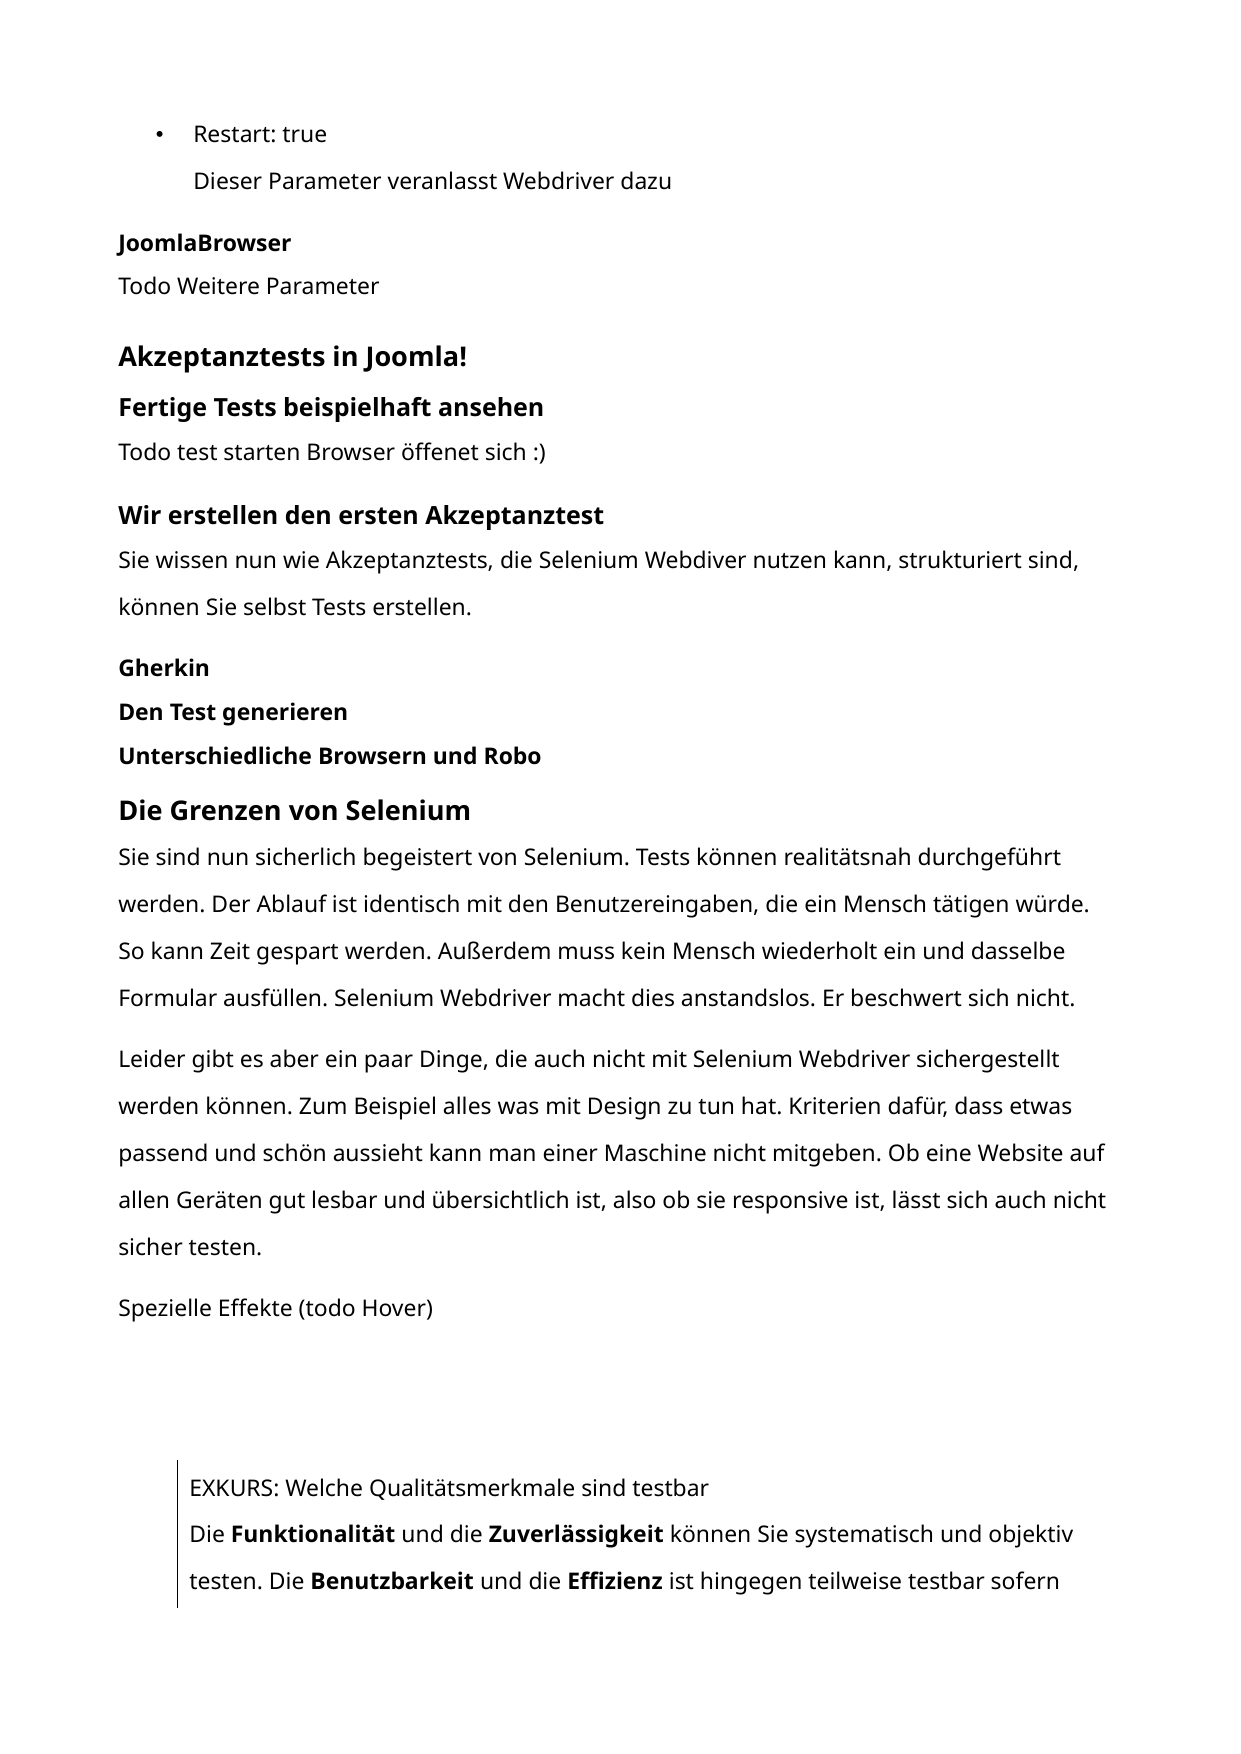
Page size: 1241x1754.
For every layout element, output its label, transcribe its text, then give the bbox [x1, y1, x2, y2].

subtitle JoomlaBrowser [118, 226, 1122, 258]
subtitle Unterschiedliche Browsern und Robo [118, 740, 1122, 771]
subtitle Fertige Tests beispielhaft ansehen [118, 389, 1122, 423]
subtitle Akzeptanztests in Joomla! [118, 338, 1122, 375]
subtitle Die Grenzen von Selenium [118, 792, 1122, 829]
text EXKURS: Welche Qualitätsmerkmale sind testbar Die Funktionalität und die Zuverlässigkeit können Sie systematisch und objektiv testen. Die Benutzbarkeit und die Effizienz ist hingegen teilweise testbar sofern [178, 1460, 1122, 1608]
text Sie sind nun sicherlich begeistert von Selenium. Tests können realitätsnah durchgeführt werden. Der Ablauf ist identisch mit den Benutzereingaben, die ein Mensch tätigen würde. So kann Zeit gespart werden. Außerdem muss kein Mensch wiederholt ein und dasselbe Formular ausfüllen. Selenium Webdriver macht dies anstandslos. Er beschwert sich nicht. [118, 841, 1122, 1013]
subtitle Gherkin [118, 652, 1122, 683]
text Todo Weitere Parameter [118, 270, 1122, 301]
subtitle Wir erstellen den ersten Akzeptanztest [118, 497, 1122, 531]
text Leider gibt es aber ein paar Dinge, die auch nicht mit Selenium Webdriver sichergestellt werden können. Zum Beispiel alles was mit Design zu tun hat. Kriterien dafür, dass etwas passend und schön aussieht kann man einer Maschine nicht mitgeben. Ob eine Website auf allen Geräten gut lesbar und übersichtlich ist, also ob sie responsive ist, lässt sich auch nicht sicher testen. [118, 1043, 1122, 1262]
subtitle Den Test generieren [118, 696, 1122, 727]
text Sie wissen nun wie Akzeptanztests, die Selenium Webdiver nutzen kann, strukturiert sind, können Sie selbst Tests erstellen. [118, 544, 1122, 622]
text Spezielle Effekte (todo Hover) [118, 1292, 1122, 1323]
text Todo test starten Browser öffenet sich :) [118, 436, 1122, 467]
list Restart: true Dieser Parameter veranlasst Webdriver dazu [156, 118, 1122, 196]
